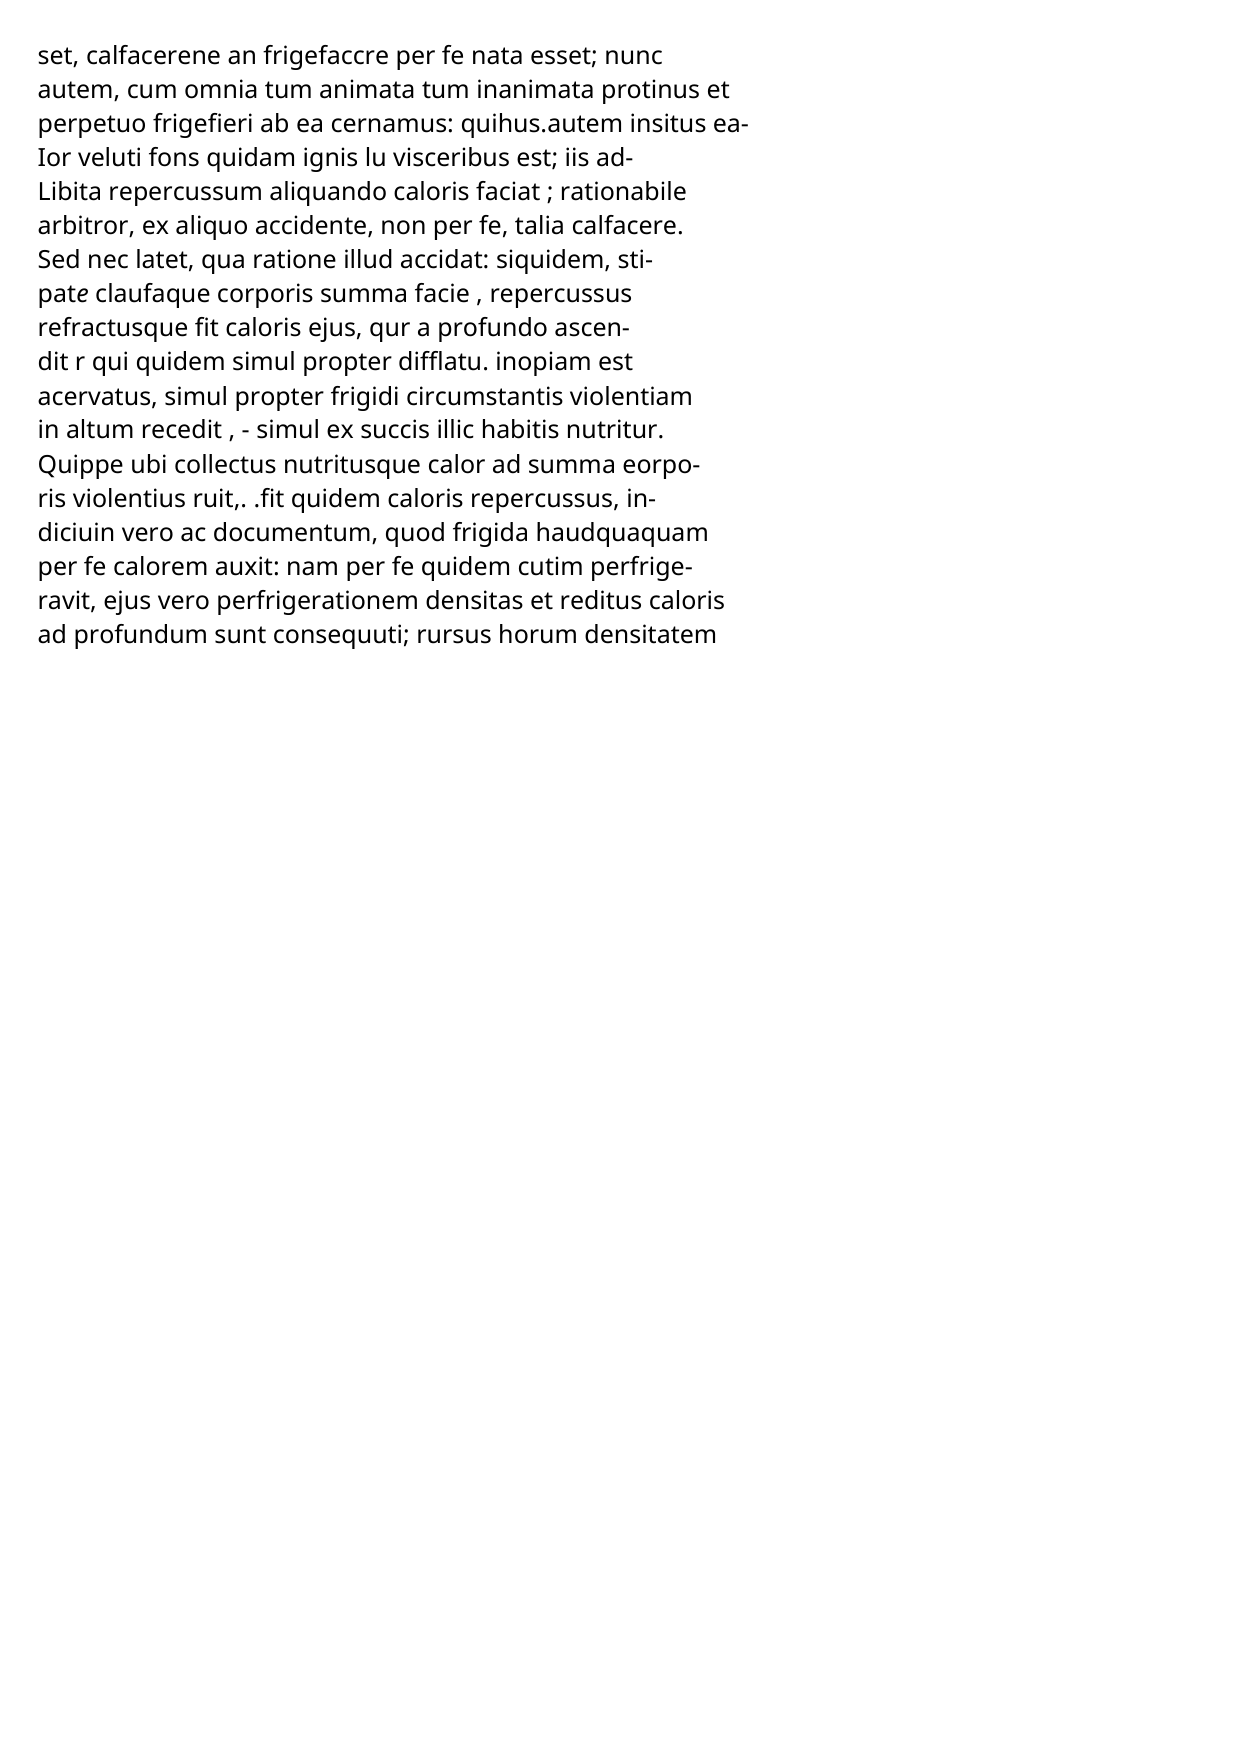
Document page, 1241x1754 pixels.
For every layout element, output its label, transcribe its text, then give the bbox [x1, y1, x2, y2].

text set, calfacerene an frigefaccre per fe nata esset; nunc autem, cum omnia tum animata tum inanimata protinus et perpetuo frigefieri ab ea cernamus: quihus.autem insitus ea- Ior veluti fons quidam ignis lu visceribus est; iis ad- Libita repercussum aliquando caloris faciat ; rationabile arbitror, ex aliquo accidente, non per fe, talia calfacere. Sed nec latet, qua ratione illud accidat: siquidem, sti- pate claufaque corporis summa facie , repercussus refractusque fit caloris ejus, qur a profundo ascen- dit r qui quidem simul propter difflatu. inopiam est acervatus, simul propter frigidi circumstantis violentiam in altum recedit , - simul ex succis illic habitis nutritur. Quippe ubi collectus nutritusque calor ad summa eorpo- ris violentius ruit,. .fit quidem caloris repercussus, in- diciuin vero ac documentum, quod frigida haudquaquam per fe calorem auxit: nam per fe quidem cutim perfrige- ravit, ejus vero perfrigerationem densitas et reditus caloris ad profundum sunt consequuti; rursus horum densitatem [37, 37, 1203, 651]
